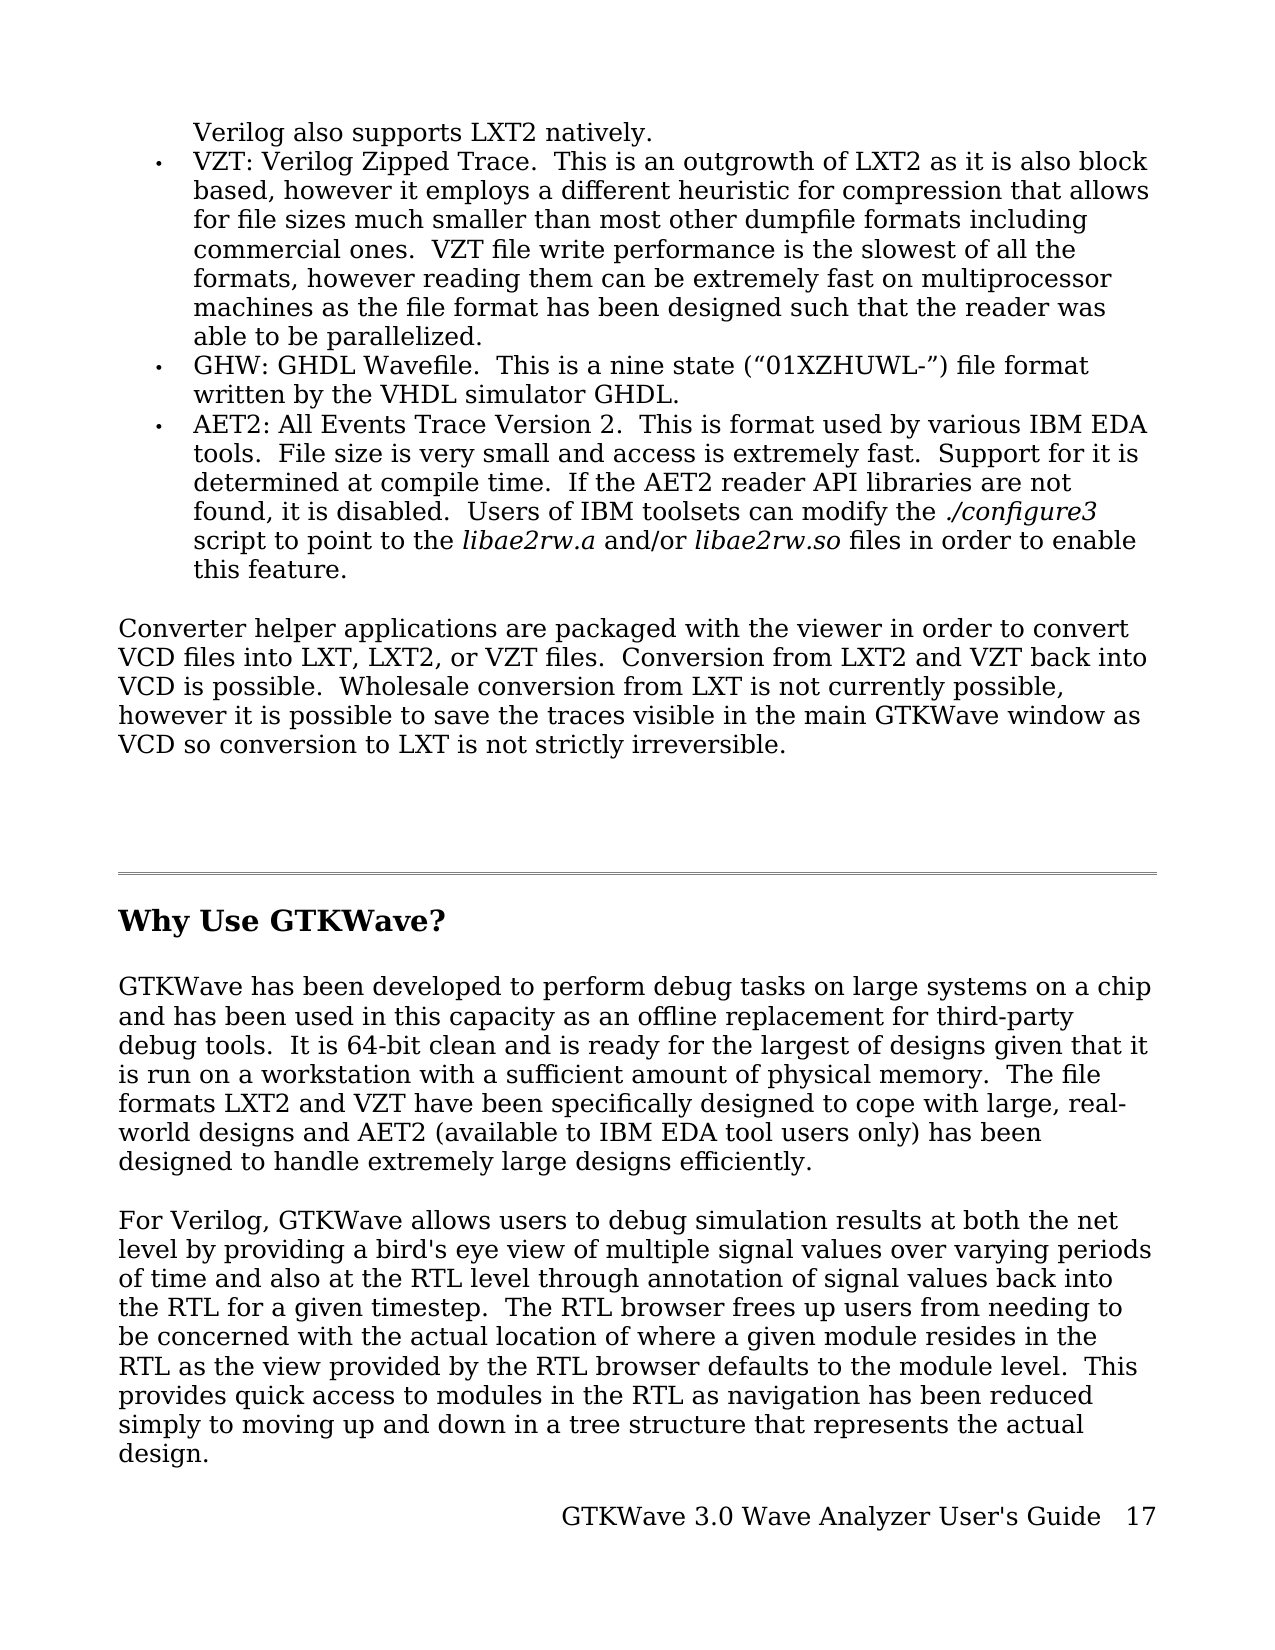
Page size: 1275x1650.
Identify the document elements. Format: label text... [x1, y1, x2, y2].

list AET2: All Events Trace Version 2. This is format used by various IBM EDA tools. File size is very small and access is extremely fast. Support for it is determined at compile time. If the AET2 reader API libraries are not found, it is disabled. Users of IBM toolsets can modify the ./configure3 script to point to the libae2rw.a and/or libae2rw.so files in order to enable this feature. [156, 410, 1157, 585]
list Verilog also supports LXT2 natively. [156, 118, 1157, 147]
text For Verilog, GTKWave allows users to debug simulation results at both the net level by providing a bird's eye view of multiple signal values over varying periods of time and also at the RTL level through annotation of signal values back into the RTL for a given timestep. The RTL browser frees up users from needing to be concerned with the actual location of where a given module resides in the RTL as the view provided by the RTL browser defaults to the module level. This provides quick access to modules in the RTL as navigation has been reduced simply to moving up and down in a tree structure that represents the actual design. [118, 1206, 1157, 1468]
list GHW: GHDL Wavefile. This is a nine state (“01XZHUWL-”) file format written by the VHDL simulator GHDL. [156, 351, 1157, 410]
list VZT: Verilog Zipped Trace. This is an outgrowth of LXT2 as it is also block based, however it employs a different heuristic for compression that allows for file sizes much smaller than most other dumpfile formats including commercial ones. VZT file write performance is the slowest of all the formats, however reading them can be extremely fast on multiprocessor machines as the file format has been designed such that the reader was able to be parallelized. [156, 147, 1157, 351]
text Converter helper applications are packaged with the viewer in order to convert VCD files into LXT, LXT2, or VZT files. Conversion from LXT2 and VZT back into VCD is possible. Wholesale conversion from LXT is not currently possible, however it is possible to save the traces visible in the main GTKWave window as VCD so conversion to LXT is not strictly irreversible. [118, 614, 1157, 760]
text GTKWave has been developed to perform debug tasks on large systems on a chip and has been used in this capacity as an offline replacement for third-party debug tools. It is 64-bit clean and is ready for the largest of designs given that it is run on a workstation with a sufficient amount of physical memory. The file formats LXT2 and VZT have been specifically designed to cope with large, real-world designs and AET2 (available to IBM EDA tool users only) has been designed to handle extremely large designs efficiently. [118, 973, 1157, 1177]
text Why Use GTKWave? [118, 904, 1157, 938]
